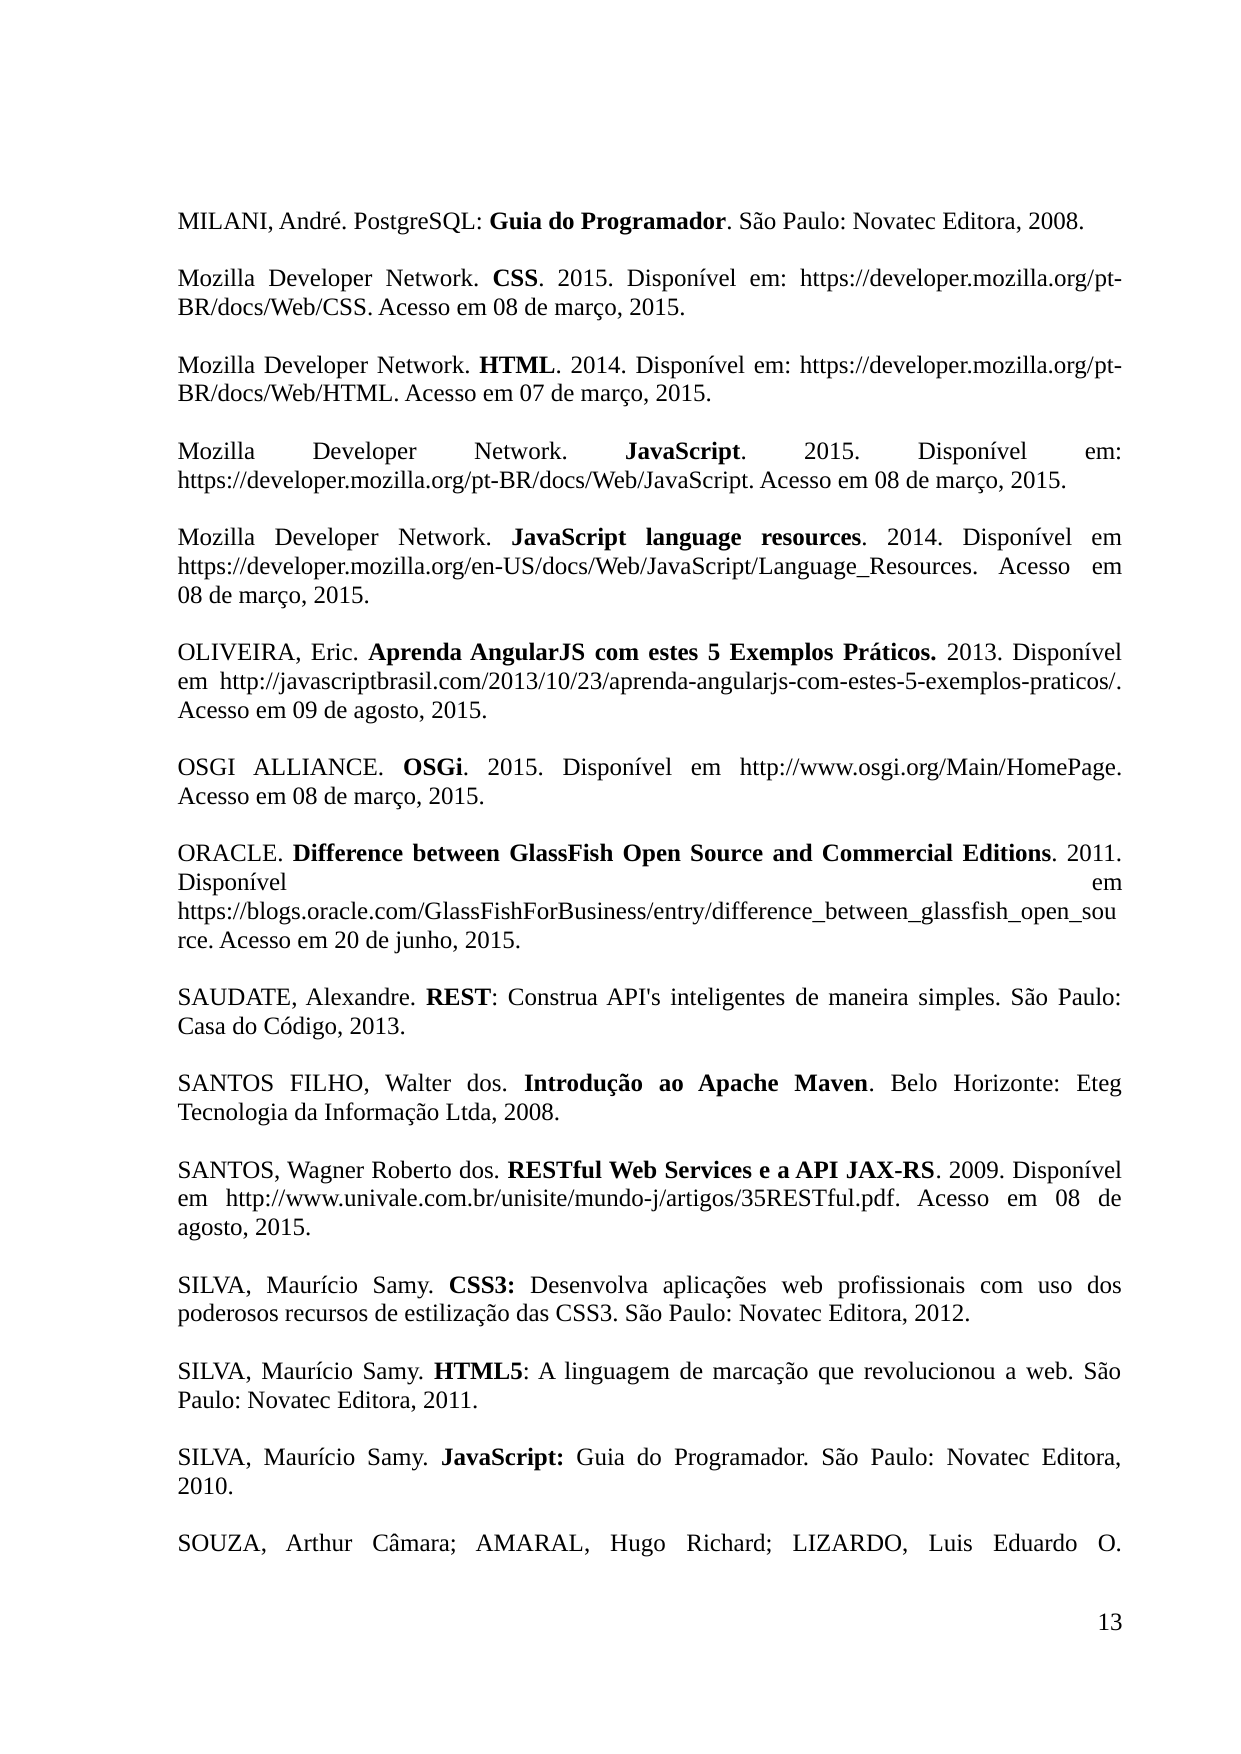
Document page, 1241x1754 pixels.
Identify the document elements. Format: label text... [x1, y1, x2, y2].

text SILVA, Maurício Samy. HTML5: A linguagem de marcação que revolucionou a web. São Paulo: Novatec Editora, 2011. [177, 1356, 1122, 1413]
text SANTOS, Wagner Roberto dos. RESTful Web Services e a API JAX-RS. 2009. Disponível em http://www.univale.com.br/unisite/mundo-j/artigos/35RESTful.pdf. Acesso em 08 de agosto, 2015. [177, 1155, 1122, 1241]
text OSGI ALLIANCE. OSGi. 2015. Disponível em http://www.osgi.org/Main/HomePage. Acesso em 08 de março, 2015. [177, 752, 1122, 810]
text SILVA, Maurício Samy. CSS3: Desenvolva aplicações web profissionais com uso dos poderosos recursos de estilização das CSS3. São Paulo: Novatec Editora, 2012. [177, 1270, 1122, 1327]
text ORACLE. Difference between GlassFish Open Source and Commercial Editions. 2011. Disponível em https://blogs.oracle.com/GlassFishForBusiness/entry/difference_between_glassfish_open_source. Acesso em 20 de junho, 2015. [177, 838, 1122, 953]
text SILVA, Maurício Samy. JavaScript: Guia do Programador. São Paulo: Novatec Editora, 2010. [177, 1442, 1122, 1500]
text Mozilla Developer Network. CSS. 2015. Disponível em: https://developer.mozilla.org/pt-BR/docs/Web/CSS. Acesso em 08 de março, 2015. [177, 263, 1122, 321]
text SAUDATE, Alexandre. REST: Construa API's inteligentes de maneira simples. São Paulo: Casa do Código, 2013. [177, 982, 1122, 1040]
text SANTOS FILHO, Walter dos. Introdução ao Apache Maven. Belo Horizonte: Eteg Tecnologia da Informação Ltda, 2008. [177, 1068, 1122, 1126]
text Mozilla Developer Network. HTML. 2014. Disponível em: https://developer.mozilla.org/pt-BR/docs/Web/HTML. Acesso em 07 de março, 2015. [177, 350, 1122, 407]
text OLIVEIRA, Eric. Aprenda AngularJS com estes 5 Exemplos Práticos. 2013. Disponível em http://javascriptbrasil.com/2013/10/23/aprenda-angularjs-com-estes-5-exemplos-praticos/. Acesso em 09 de agosto, 2015. [177, 637, 1122, 723]
text MILANI, André. PostgreSQL: Guia do Programador. São Paulo: Novatec Editora, 2008. [177, 206, 1122, 235]
text Mozilla Developer Network. JavaScript. 2015. Disponível em: https://developer.mozilla.org/pt-BR/docs/Web/JavaScript. Acesso em 08 de março, 2015. [177, 436, 1122, 493]
text Mozilla Developer Network. JavaScript language resources. 2014. Disponível em https://developer.mozilla.org/en-US/docs/Web/JavaScript/Language_Resources. Acesso em 08 de março, 2015. [177, 522, 1122, 608]
text SOUZA, Arthur Câmara; AMARAL, Hugo Richard; LIZARDO, Luis Eduardo O. [177, 1528, 1122, 1557]
